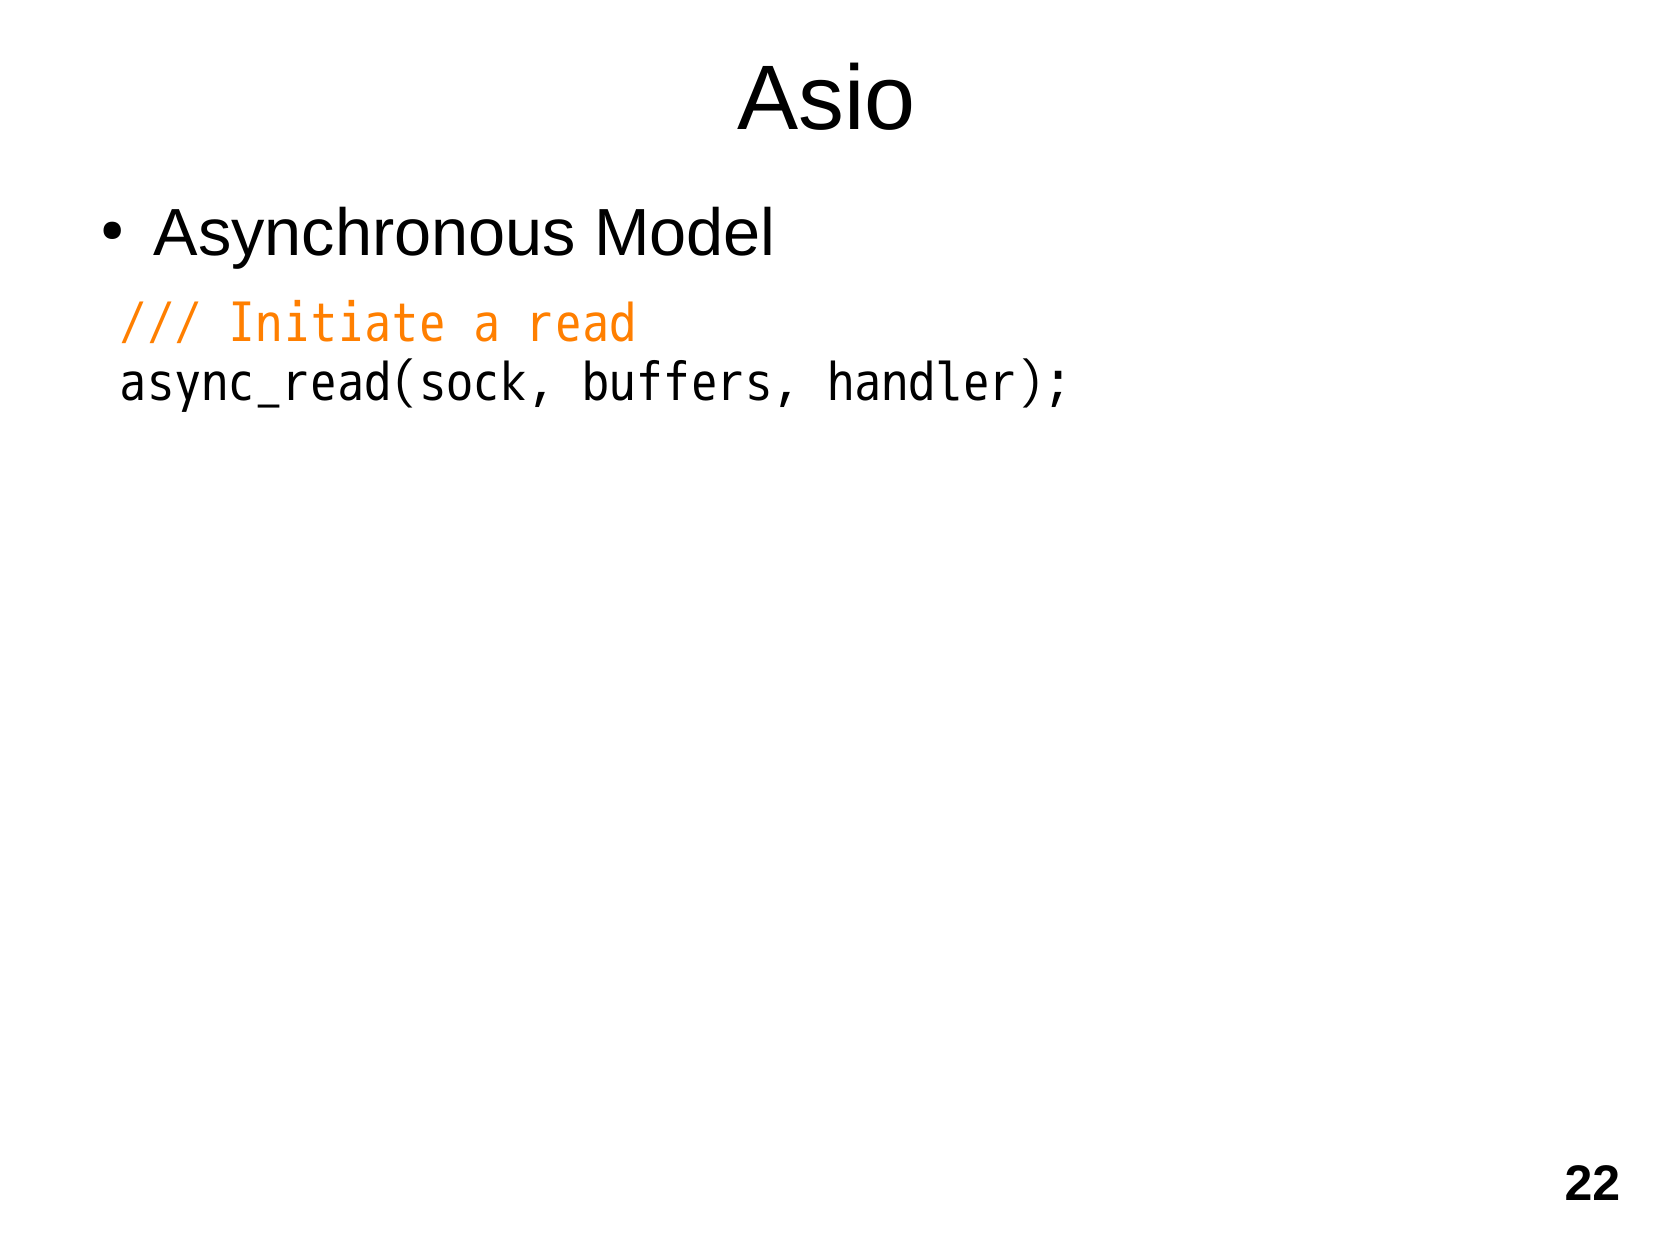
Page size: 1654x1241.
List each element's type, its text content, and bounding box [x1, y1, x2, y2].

title Asio [82, 15, 1571, 181]
text_box /// Initiate a read async_read(sock, buffers, handler); [104, 287, 1575, 1087]
list Asynchronous Model [82, 195, 1571, 1156]
